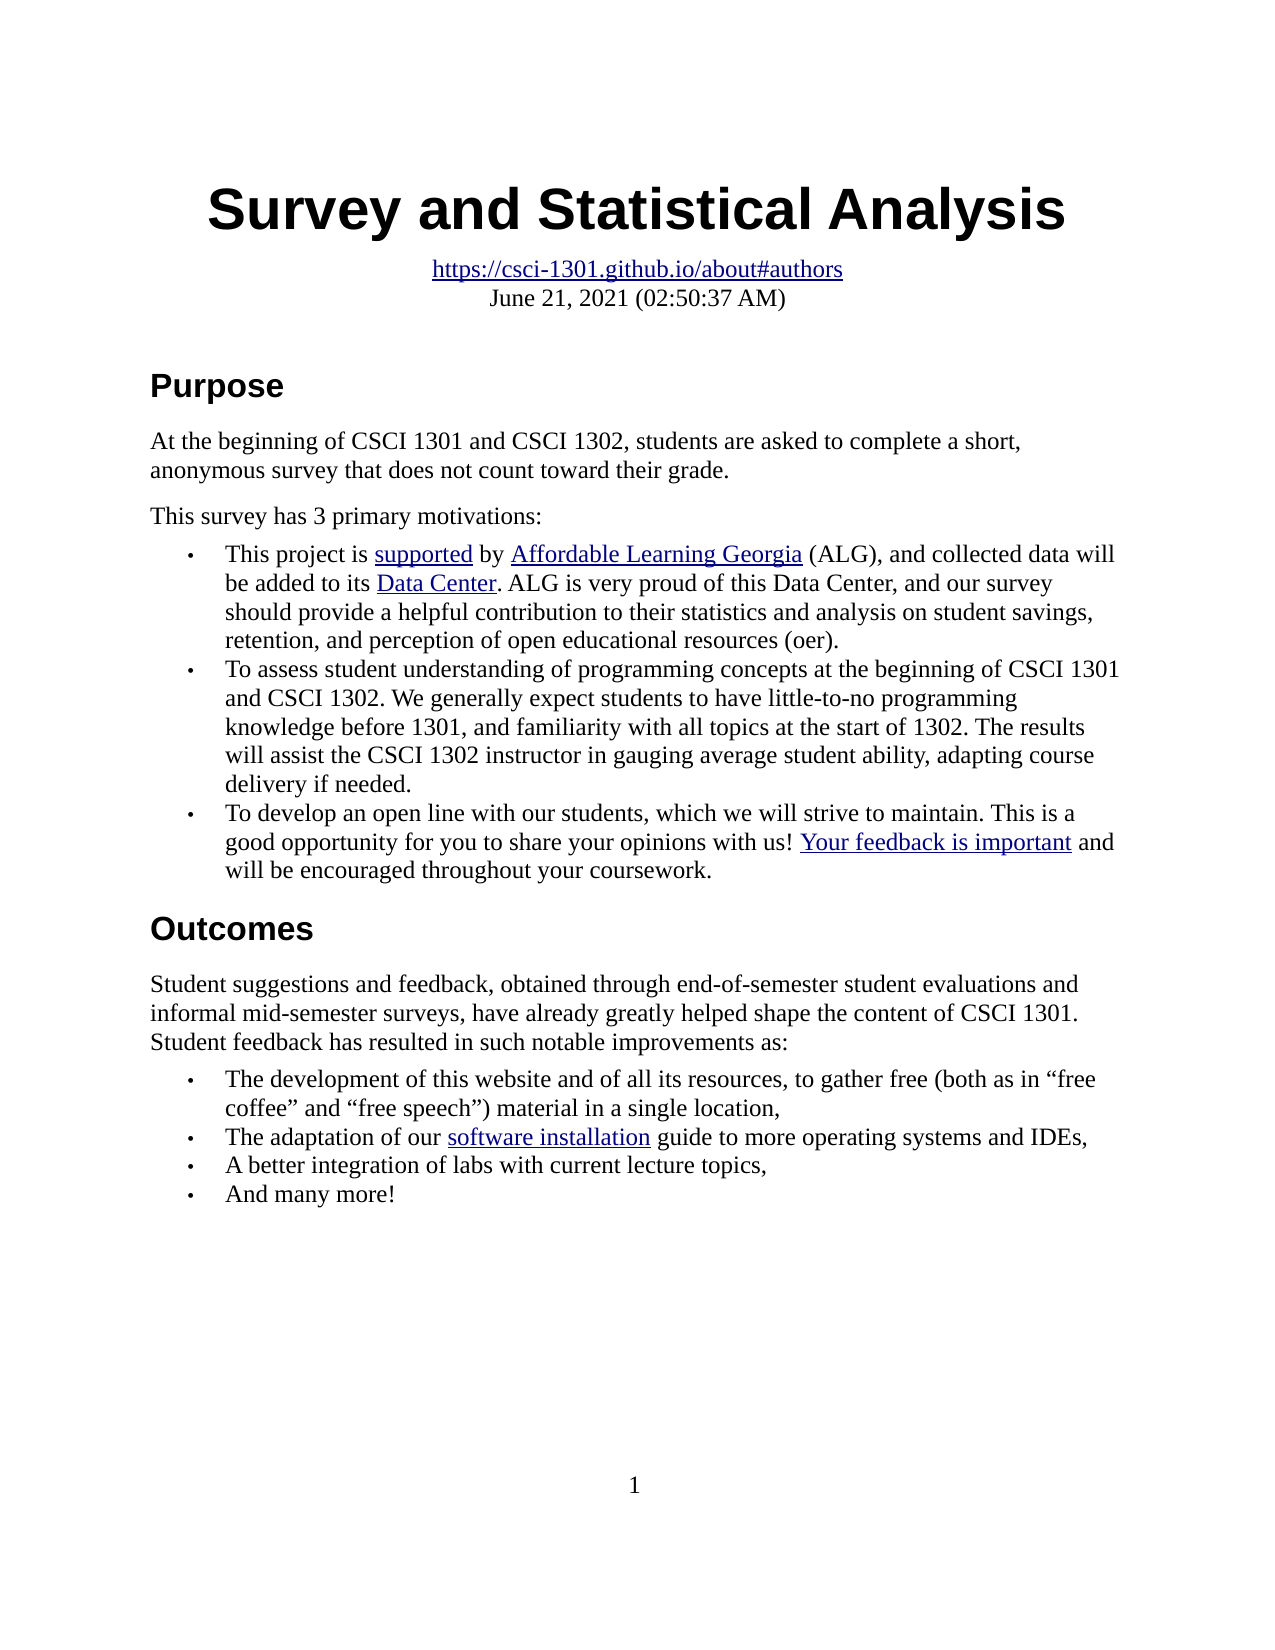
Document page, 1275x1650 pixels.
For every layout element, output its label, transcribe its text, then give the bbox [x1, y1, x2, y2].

text Student suggestions and feedback, obtained through end-of-semester student evaluations and informal mid-semester surveys, have already greatly helped shape the content of CSCI 1301. Student feedback has resulted in such notable improvements as: [150, 969, 1125, 1055]
list The adaptation of our software installation guide to more operating systems and IDEs, [187, 1122, 1125, 1151]
text At the beginning of CSCI 1301 and CSCI 1302, students are asked to complete a short, anonymous survey that does not count toward their grade. [150, 426, 1125, 483]
list And many more! [187, 1179, 1125, 1208]
list A better integration of labs with current lecture topics, [187, 1151, 1125, 1179]
list The development of this website and of all its resources, to gather free (both as in “free coffee” and “free speech”) material in a single location, [187, 1064, 1125, 1122]
title Survey and Statistical Analysis [150, 175, 1125, 242]
list To assess student understanding of programming concepts at the beginning of CSCI 1301 and CSCI 1302. We generally expect students to have little-to-no programming knowledge before 1301, and familiarity with all topics at the start of 1302. The results will assist the CSCI 1302 instructor in gauging average student ability, adapting course delivery if needed. [187, 654, 1125, 798]
subtitle Purpose [150, 366, 1125, 404]
text June 21, 2021 (02:50:37 AM) [150, 283, 1125, 312]
list To develop an open line with our students, which we will strive to maintain. This is a good opportunity for you to share your opinions with us! Your feedback is important and will be encouraged throughout your coursework. [187, 798, 1125, 884]
list This project is supported by Affordable Learning Georgia (ALG), and collected data will be added to its Data Center. ALG is very proud of this Data Center, and our survey should provide a helpful contribution to their statistics and analysis on student savings, retention, and perception of open educational resources (oer). [187, 539, 1125, 654]
text https://csci-1301.github.io/about#authors [150, 254, 1125, 283]
subtitle Outcomes [150, 909, 1125, 948]
text This survey has 3 primary motivations: [150, 501, 1125, 530]
